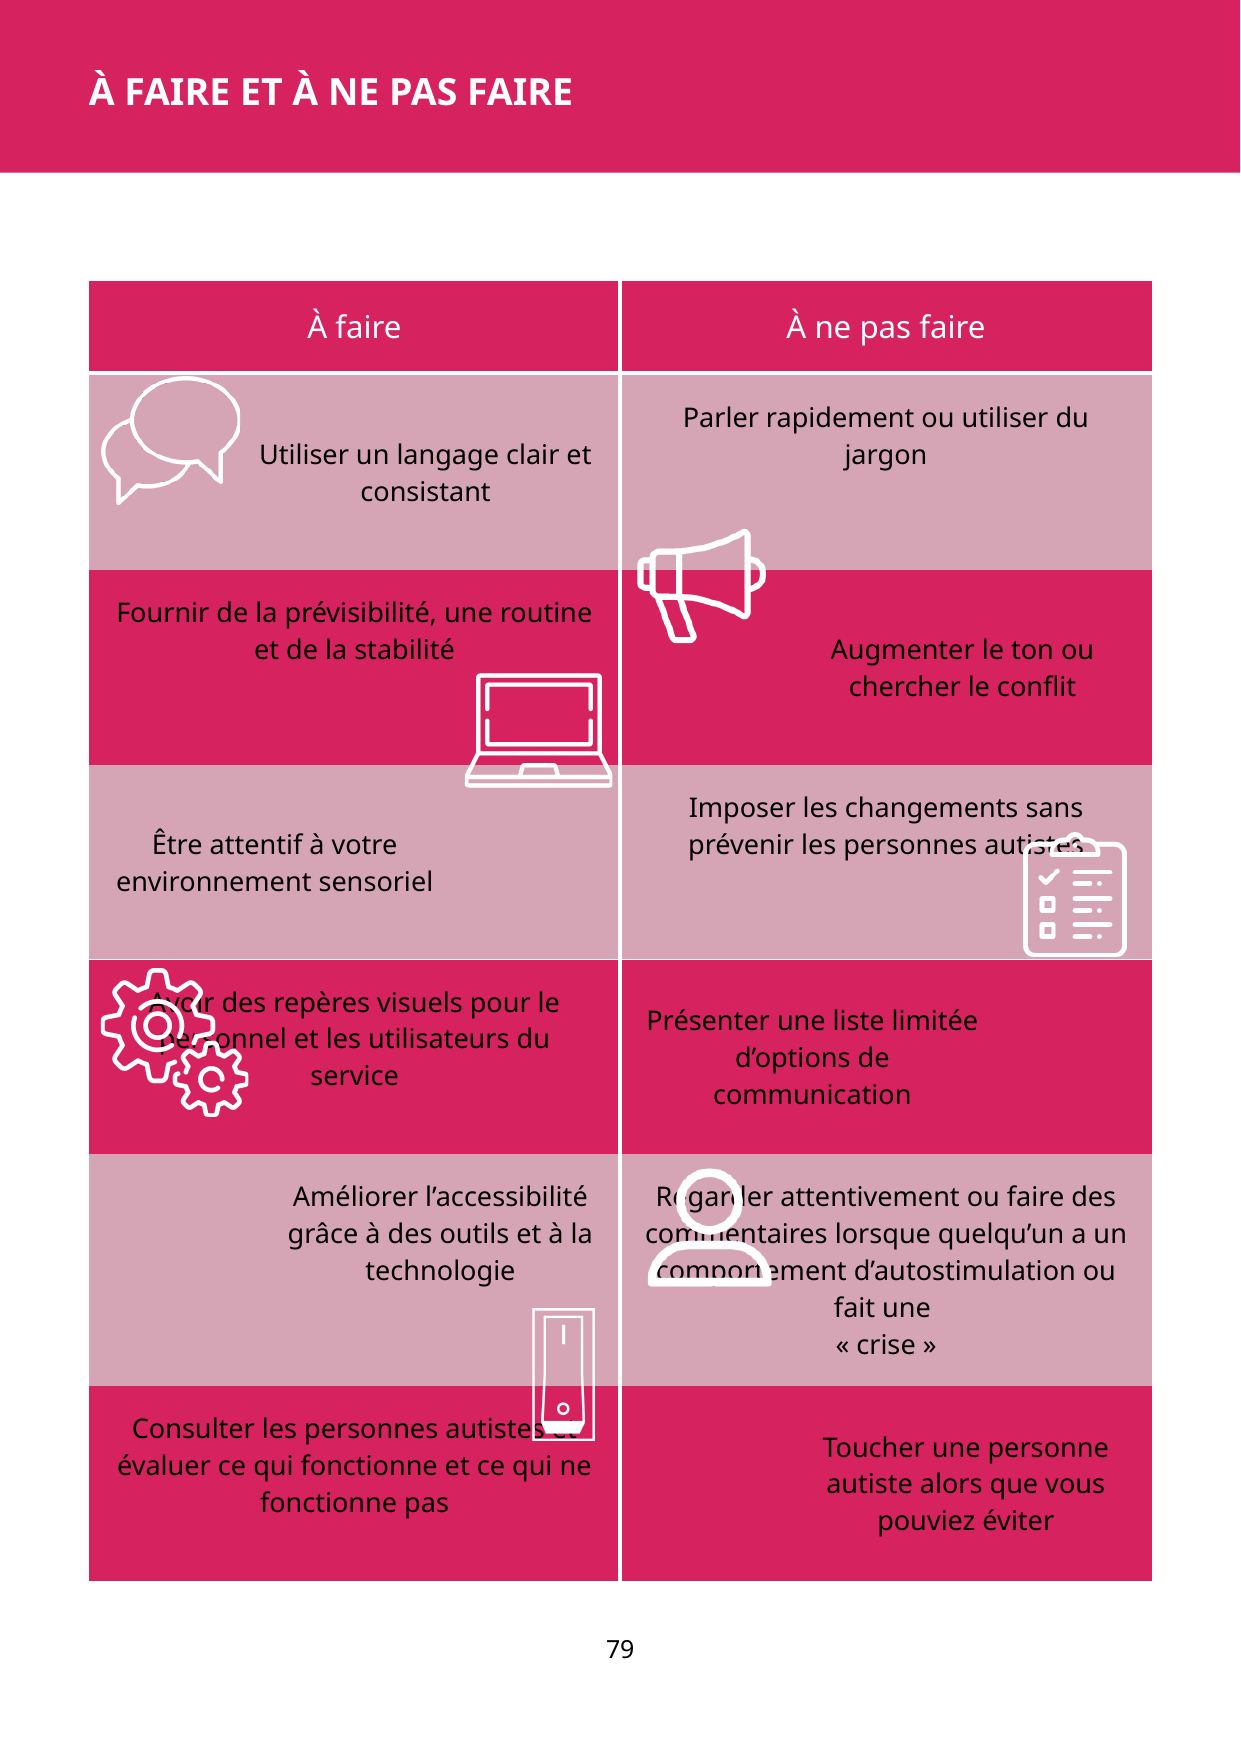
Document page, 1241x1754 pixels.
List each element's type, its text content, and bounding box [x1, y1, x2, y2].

table_cell [460, 765, 618, 959]
table_header À ne pas faire [622, 281, 1152, 371]
table_cell [1004, 960, 1152, 1154]
table_cell Augmenter le ton ou chercher le conflit [773, 570, 1152, 765]
table_cell Imposer les changements sans prévenir les personnes autistes [622, 765, 1152, 959]
picture [637, 521, 766, 650]
table_header À faire [89, 281, 618, 371]
picture [1012, 832, 1137, 957]
table_cell [622, 570, 773, 765]
table_cell Présenter une liste limitée d’options de communication [622, 960, 1004, 1154]
table_cell Utiliser un langage clair et consistant [231, 375, 618, 570]
table_cell [89, 1154, 260, 1386]
table_cell Être attentif à votre environnement sensoriel [89, 765, 460, 959]
table_cell Toucher une personne autiste alors que vous pouviez éviter [779, 1386, 1152, 1581]
picture [497, 1308, 630, 1441]
table_cell Consulter les personnes autistes et évaluer ce qui fonctionne et ce qui ne fonctionne pas [89, 1386, 618, 1581]
table_cell Avoir des repères visuels pour le personnel et les utilisateurs du service [89, 960, 618, 1154]
table_cell Améliorer l’accessibilité grâce à des outils et à la technologie [260, 1154, 618, 1386]
table_cell Fournir de la prévisibilité, une routine et de la stabilité [89, 570, 618, 765]
picture [647, 1165, 772, 1289]
picture [100, 968, 249, 1117]
table_cell Regarder attentivement ou faire des commentaires lorsque quelqu’un a un comportement d’autostimulation ou fait une « crise » [622, 1154, 1152, 1386]
picture [101, 370, 241, 510]
picture [464, 656, 613, 804]
table_cell [622, 1386, 779, 1581]
table_cell Parler rapidement ou utiliser du jargon [622, 375, 1152, 570]
table_cell [89, 375, 231, 570]
